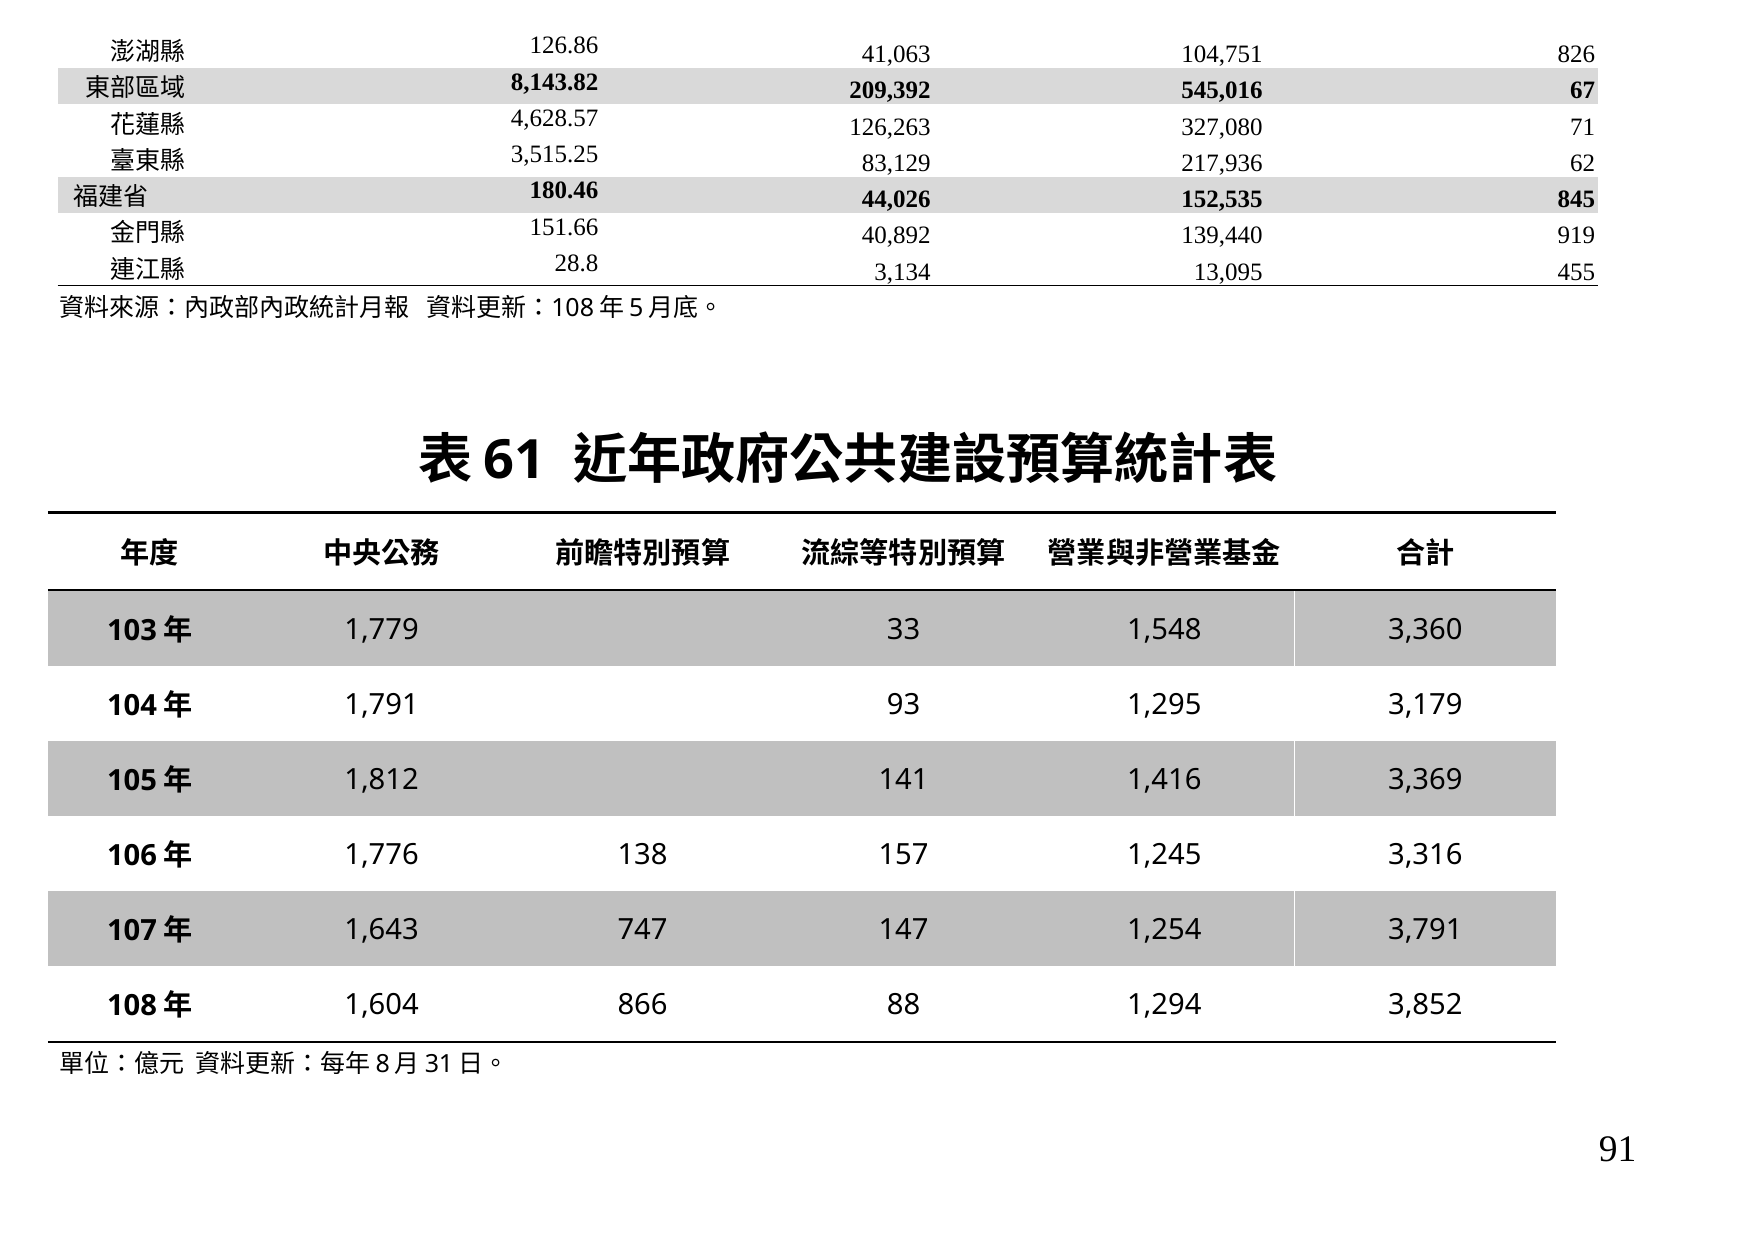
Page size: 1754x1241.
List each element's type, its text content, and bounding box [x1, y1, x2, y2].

table_header 年度 [48, 514, 251, 588]
table_cell 141 [773, 741, 1034, 816]
table_cell 福建省 [58, 177, 269, 213]
table_cell 3,852 [1295, 966, 1556, 1041]
table_cell 40,892 [601, 213, 933, 249]
table_cell 3,316 [1295, 816, 1556, 891]
table_cell 545,016 [933, 68, 1265, 104]
table_cell 157 [773, 816, 1034, 891]
table_header 流綜等特別預算 [773, 514, 1034, 588]
table_header 前瞻特別預算 [512, 514, 773, 588]
table_header 中央公務 [251, 514, 512, 588]
table_cell 126,263 [601, 104, 933, 140]
table_cell 1,776 [251, 816, 512, 891]
table_cell 3,515.25 [269, 140, 601, 177]
table_cell [512, 666, 773, 741]
table_cell 1,548 [1034, 591, 1294, 666]
text 單位：億元 資料更新：每年8月31日。 [59, 1043, 1636, 1080]
table_cell 1,812 [251, 741, 512, 816]
table_cell 106年 [48, 816, 251, 891]
table_cell 126.86 [269, 32, 601, 68]
table_cell 147 [773, 891, 1034, 966]
table_cell 33 [773, 591, 1034, 666]
table_cell 1,643 [251, 891, 512, 966]
table_cell 180.46 [269, 177, 601, 213]
table_cell 747 [512, 891, 773, 966]
table_cell 139,440 [933, 213, 1265, 249]
table_header 合計 [1295, 514, 1556, 588]
table_cell 67 [1265, 68, 1598, 104]
table_cell 澎湖縣 [58, 32, 269, 68]
table_cell 3,369 [1295, 741, 1556, 816]
subtitle 表61 近年政府公共建設預算統計表 [59, 399, 1636, 511]
table_cell 108年 [48, 966, 251, 1041]
table_cell 104年 [48, 666, 251, 741]
table_cell 花蓮縣 [58, 104, 269, 140]
table_cell 3,791 [1295, 891, 1556, 966]
table_cell 93 [773, 666, 1034, 741]
table_cell 209,392 [601, 68, 933, 104]
table_cell 1,294 [1034, 966, 1294, 1041]
table_cell 826 [1265, 32, 1598, 68]
table_cell [512, 741, 773, 816]
table_cell [512, 591, 773, 666]
table_cell 71 [1265, 104, 1598, 140]
table_cell 連江縣 [58, 249, 269, 285]
table_cell 13,095 [933, 249, 1265, 285]
table_cell 151.66 [269, 213, 601, 249]
table_cell 1,295 [1034, 666, 1294, 741]
table_cell 金門縣 [58, 213, 269, 249]
table_cell 1,791 [251, 666, 512, 741]
table_cell 107年 [48, 891, 251, 966]
table_cell 83,129 [601, 140, 933, 177]
table_cell 1,245 [1034, 816, 1294, 891]
table_cell 1,604 [251, 966, 512, 1041]
table_cell 327,080 [933, 104, 1265, 140]
table_cell 3,134 [601, 249, 933, 285]
table_cell 104,751 [933, 32, 1265, 68]
table_cell 152,535 [933, 177, 1265, 213]
table_cell 3,179 [1295, 666, 1556, 741]
text 資料來源：內政部內政統計月報 資料更新：108年5月底。 [59, 286, 1636, 324]
table_cell 62 [1265, 140, 1598, 177]
table_cell 8,143.82 [269, 68, 601, 104]
table_cell 東部區域 [58, 68, 269, 104]
table_cell 44,026 [601, 177, 933, 213]
table_cell 217,936 [933, 140, 1265, 177]
table_cell 105年 [48, 741, 251, 816]
table_cell 455 [1265, 249, 1598, 285]
table_cell 845 [1265, 177, 1598, 213]
table_cell 1,254 [1034, 891, 1294, 966]
table_header 營業與非營業基金 [1034, 514, 1294, 588]
table_cell 1,779 [251, 591, 512, 666]
table_cell 臺東縣 [58, 140, 269, 177]
table_cell 919 [1265, 213, 1598, 249]
table_cell 88 [773, 966, 1034, 1041]
table_cell 41,063 [601, 32, 933, 68]
table_cell 1,416 [1034, 741, 1294, 816]
table_cell 4,628.57 [269, 104, 601, 140]
table_cell 103年 [48, 591, 251, 666]
table_cell 3,360 [1295, 591, 1556, 666]
table_cell 866 [512, 966, 773, 1041]
table_cell 28.8 [269, 249, 601, 285]
table_cell 138 [512, 816, 773, 891]
